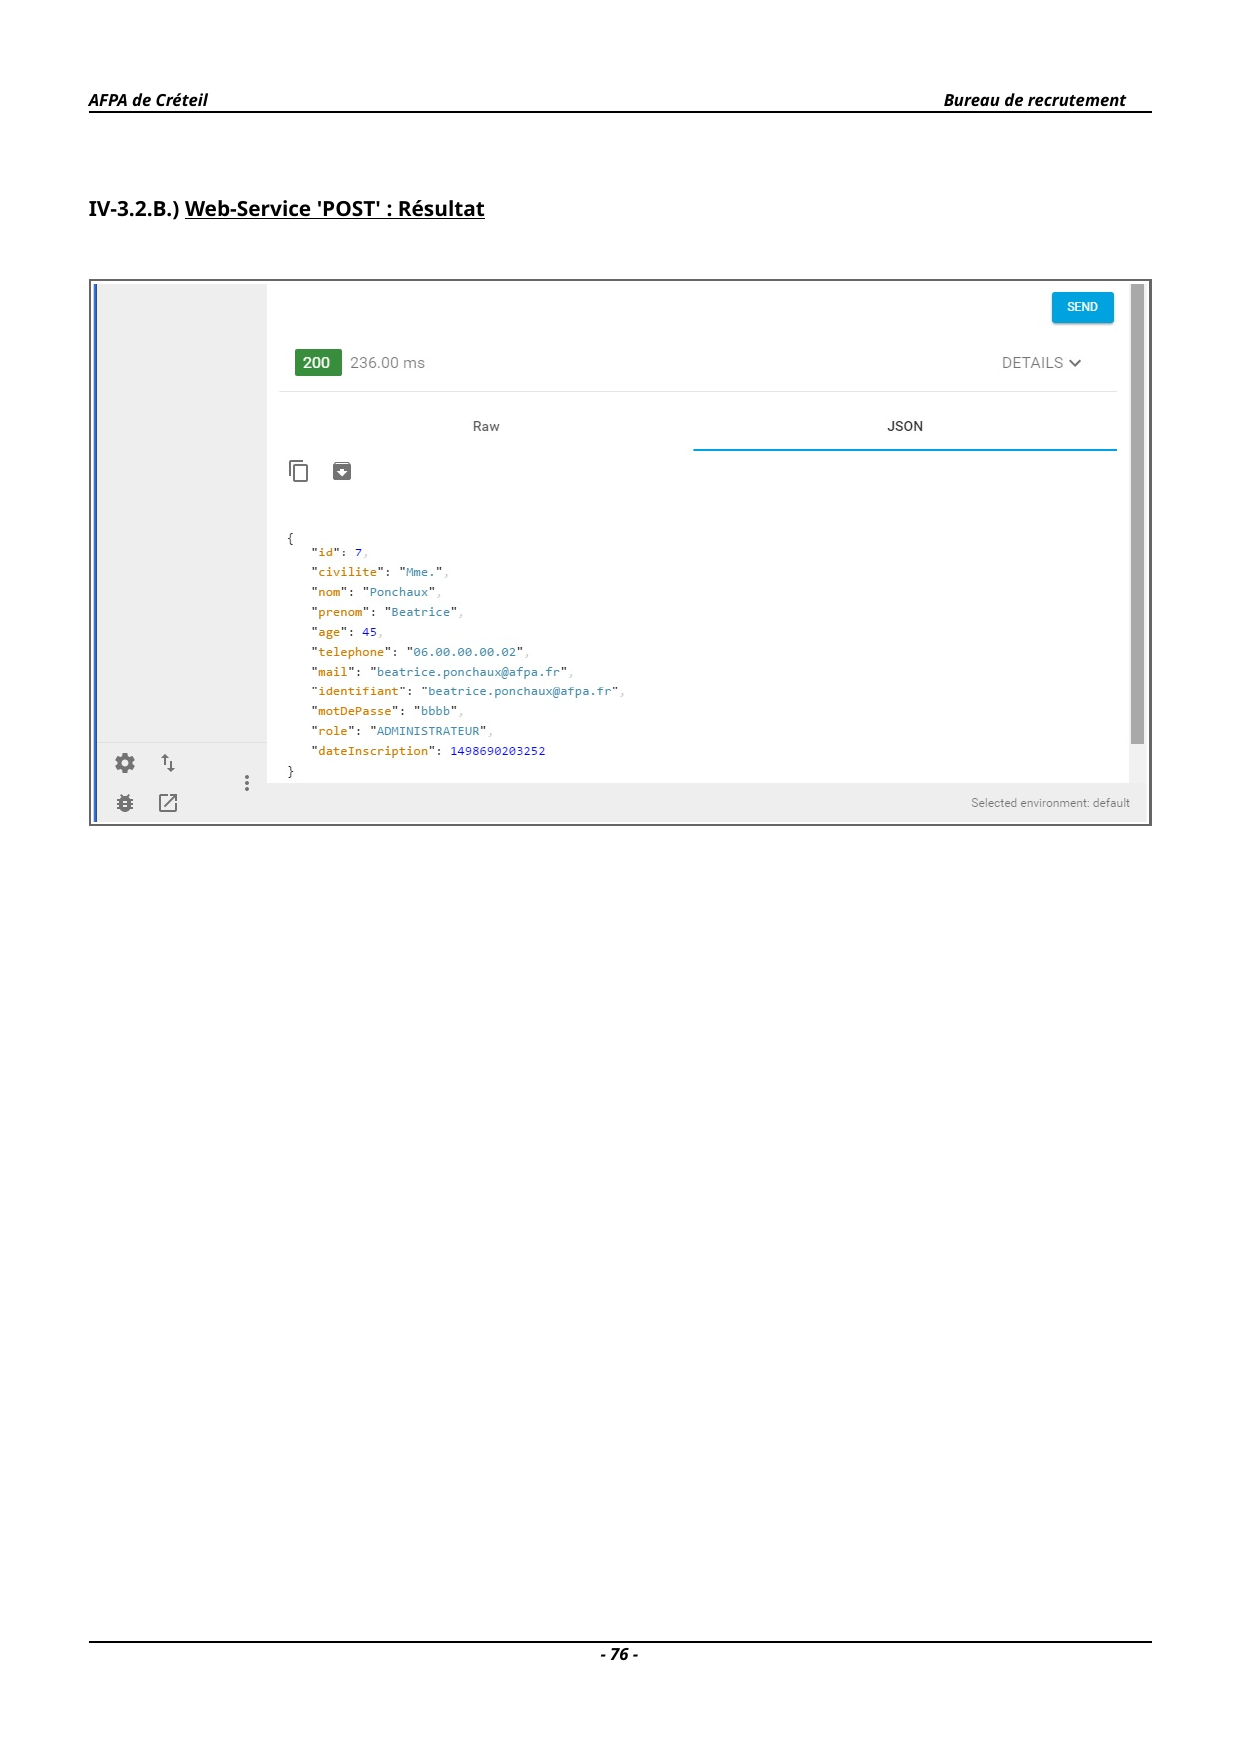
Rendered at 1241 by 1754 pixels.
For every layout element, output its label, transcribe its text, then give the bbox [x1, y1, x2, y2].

text IV-3.2.B.) Web-Service 'POST' : Résultat [88, 194, 1152, 222]
picture [93, 284, 1147, 822]
